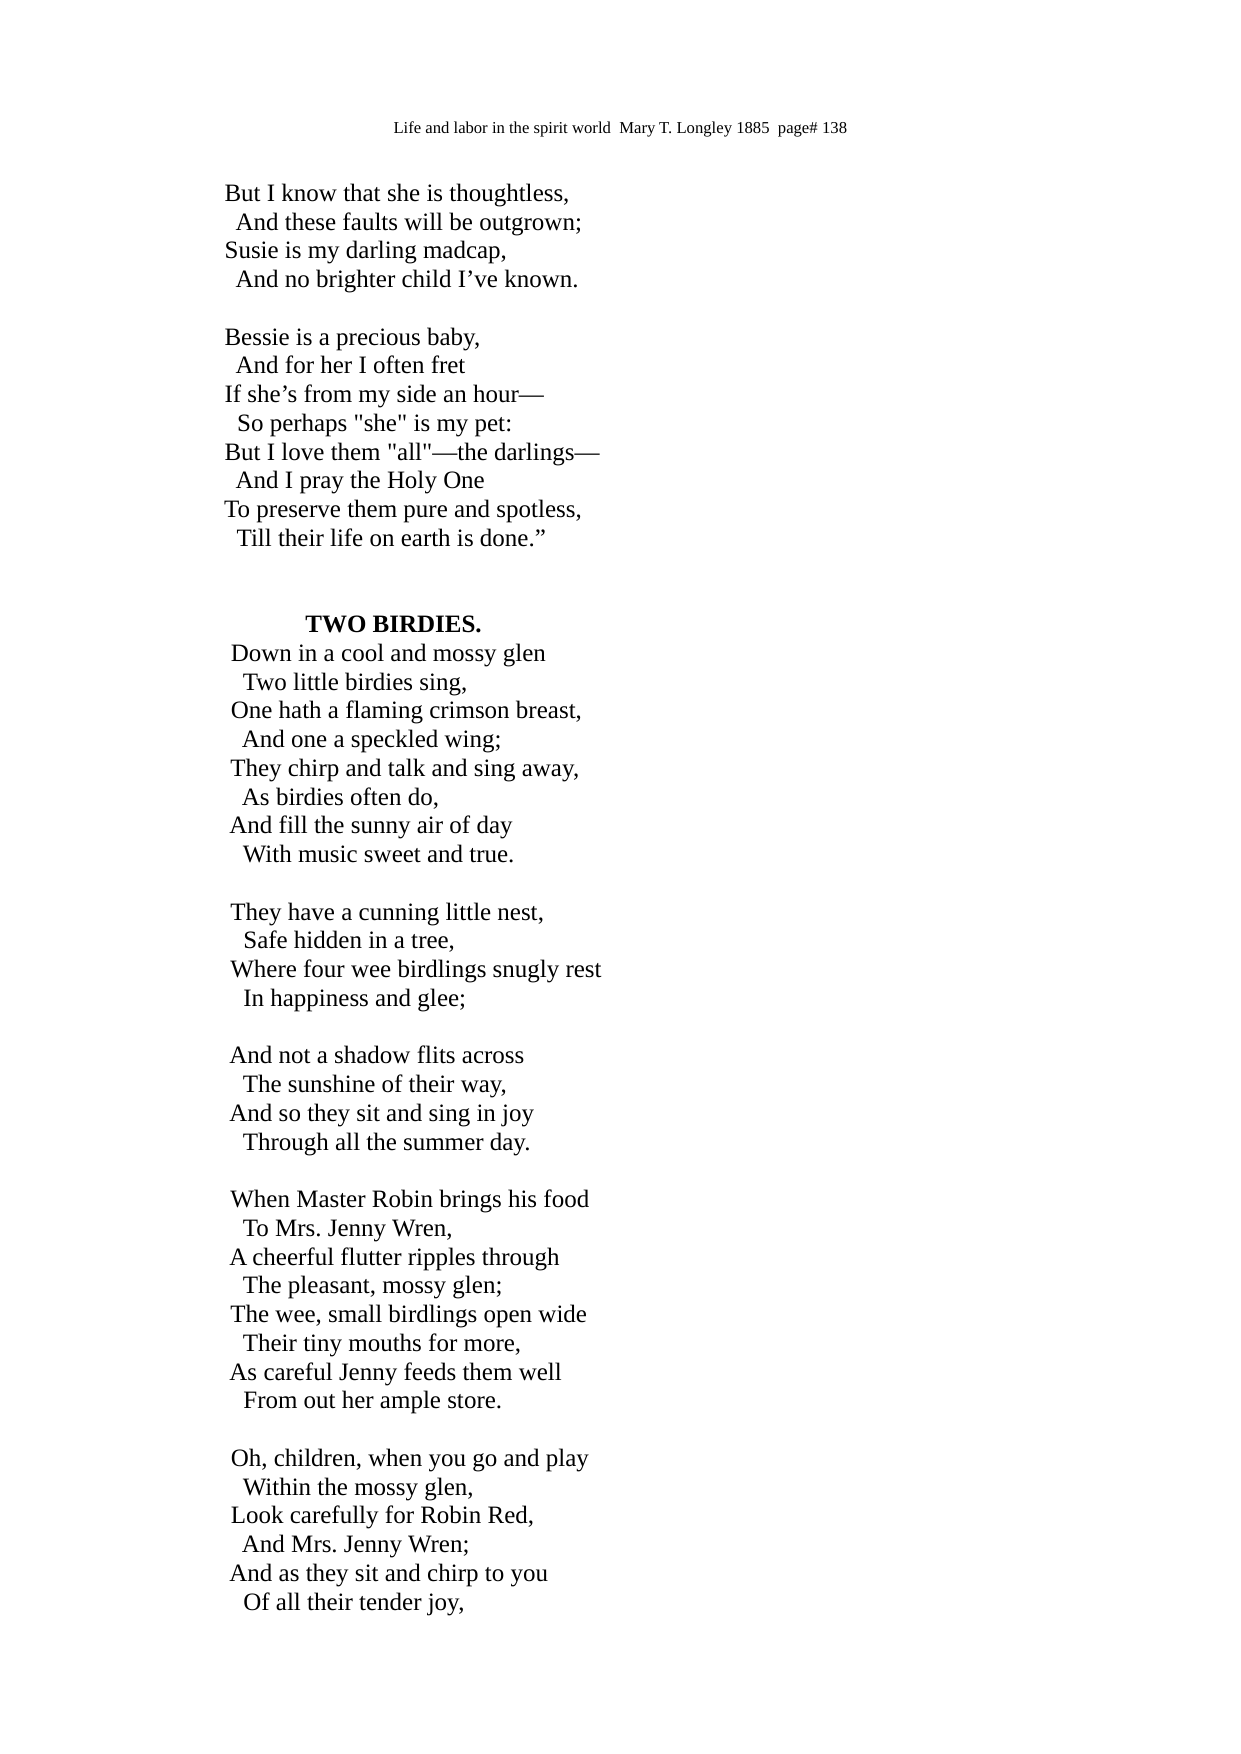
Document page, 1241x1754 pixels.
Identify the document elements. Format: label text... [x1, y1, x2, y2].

text The pleasant, mossy glen; [118, 1271, 1122, 1299]
text As birdies often do, [118, 782, 1122, 811]
text And for her I often fret [118, 351, 1122, 379]
text Where four wee birdlings snugly rest [118, 954, 1122, 983]
text Through all the summer day. [118, 1127, 1122, 1156]
text Safe hidden in a tree, [118, 926, 1122, 954]
text Bessie is a precious baby, [118, 322, 1122, 351]
text Within the mossy glen, [118, 1472, 1122, 1501]
text A cheerful flutter ripples through [118, 1242, 1122, 1271]
text From out her ample store. [118, 1386, 1122, 1414]
text And so they sit and sing in joy [118, 1098, 1122, 1127]
text Till their life on earth is done.” [118, 523, 1122, 552]
text And not a shadow flits across [118, 1041, 1122, 1069]
text Look carefully for Robin Red, [118, 1501, 1122, 1529]
text Of all their tender joy, [118, 1587, 1122, 1616]
text Oh, children, when you go and play [118, 1443, 1122, 1472]
text And no brighter child I’ve known. [118, 264, 1122, 293]
text Down in a cool and mossy glen [118, 638, 1122, 667]
text Two little birdies sing, [118, 667, 1122, 696]
text And Mrs. Jenny Wren; [118, 1529, 1122, 1558]
text To Mrs. Jenny Wren, [118, 1213, 1122, 1242]
text And these faults will be outgrown; [118, 207, 1122, 236]
text One hath a flaming crimson breast, [118, 696, 1122, 724]
text But I love them "all"—the darlings— [118, 437, 1122, 466]
text They chirp and talk and sing away, [118, 753, 1122, 782]
text They have a cunning little nest, [118, 897, 1122, 926]
text The wee, small birdlings open wide [118, 1299, 1122, 1328]
text To preserve them pure and spotless, [118, 494, 1122, 523]
text But I know that she is thoughtless, [118, 178, 1122, 207]
text And as they sit and chirp to you [118, 1558, 1122, 1587]
text In happiness and glee; [118, 983, 1122, 1012]
text So perhaps "she" is my pet: [118, 408, 1122, 437]
text And I pray the Holy One [118, 466, 1122, 494]
text With music sweet and true. [118, 839, 1122, 868]
text And fill the sunny air of day [118, 811, 1122, 839]
text When Master Robin brings his food [118, 1184, 1122, 1213]
text As careful Jenny feeds them well [118, 1357, 1122, 1386]
text And one a speckled wing; [118, 724, 1122, 753]
text The sunshine of their way, [118, 1069, 1122, 1098]
text Susie is my darling madcap, [118, 236, 1122, 264]
text Their tiny mouths for more, [118, 1328, 1122, 1357]
text TWO BIRDIES. [118, 609, 1122, 638]
text If she’s from my side an hour— [118, 379, 1122, 408]
